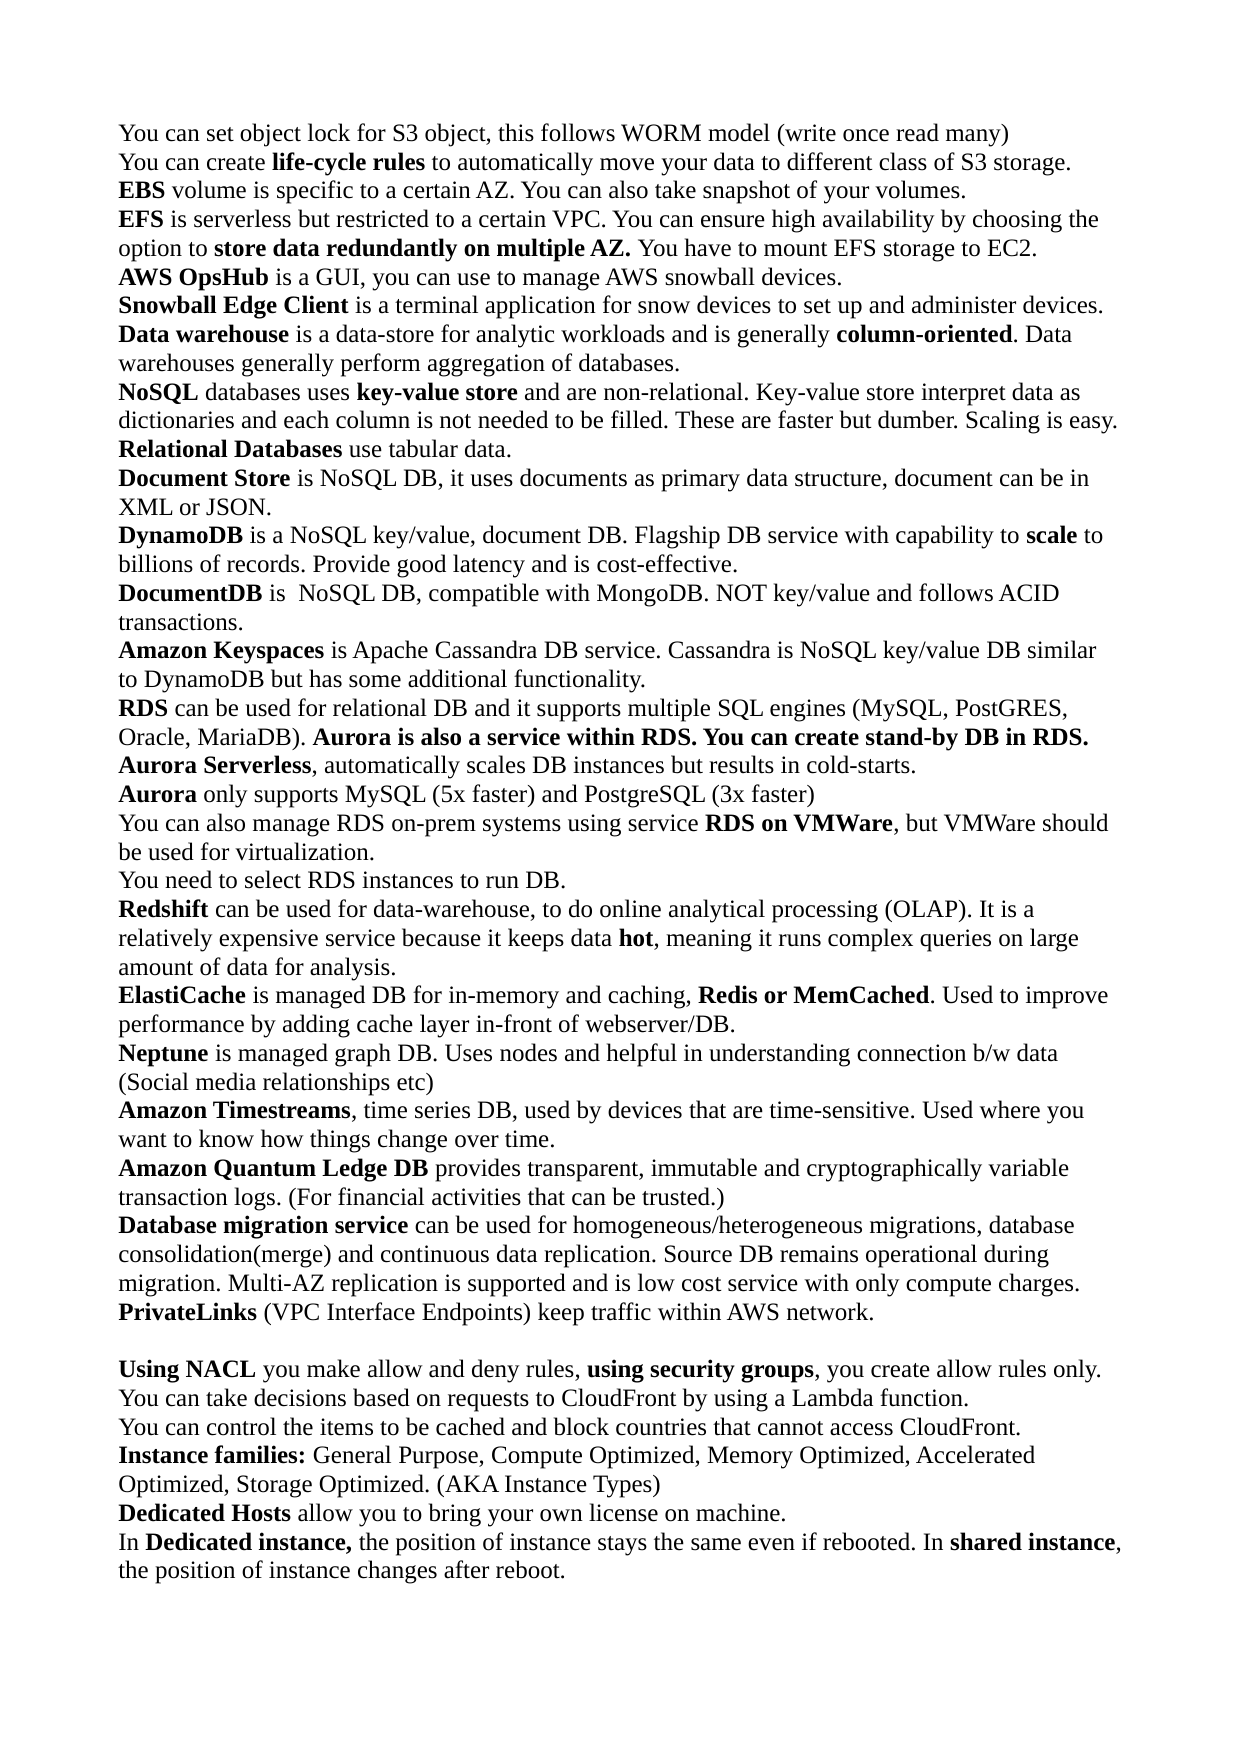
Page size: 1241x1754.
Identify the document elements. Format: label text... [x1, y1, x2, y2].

text Amazon Quantum Ledge DB provides transparent, immutable and cryptographically variable transaction logs. (For financial activities that can be trusted.) [118, 1153, 1122, 1211]
text Document Store is NoSQL DB, it uses documents as primary data structure, document can be in XML or JSON. [118, 463, 1122, 521]
text You can create life-cycle rules to automatically move your data to different class of S3 storage. [118, 147, 1122, 176]
text Database migration service can be used for homogeneous/heterogeneous migrations, database consolidation(merge) and continuous data replication. Source DB remains operational during migration. Multi-AZ replication is supported and is low cost service with only compute charges. [118, 1211, 1122, 1297]
text You need to select RDS instances to run DB. [118, 866, 1122, 894]
text Dedicated Hosts allow you to bring your own license on machine. [118, 1498, 1122, 1527]
text EBS volume is specific to a certain AZ. You can also take snapshot of your volumes. [118, 176, 1122, 204]
text ElastiCache is managed DB for in-memory and caching, Redis or MemCached. Used to improve performance by adding cache layer in-front of webserver/DB. [118, 981, 1122, 1038]
text In Dedicated instance, the position of instance stays the same even if rebooted. In shared instance, the position of instance changes after reboot. [118, 1527, 1122, 1584]
text Neptune is managed graph DB. Uses nodes and helpful in understanding connection b/w data (Social media relationships etc) [118, 1038, 1122, 1096]
text Relational Databases use tabular data. [118, 434, 1122, 463]
text Amazon Keyspaces is Apache Cassandra DB service. Cassandra is NoSQL key/value DB similar to DynamoDB but has some additional functionality. [118, 636, 1122, 693]
text You can control the items to be cached and block countries that cannot access CloudFront. [118, 1412, 1122, 1441]
text You can set object lock for S3 object, this follows WORM model (write once read many) [118, 118, 1122, 147]
text Snowball Edge Client is a terminal application for snow devices to set up and administer devices. [118, 291, 1122, 319]
text AWS OpsHub is a GUI, you can use to manage AWS snowball devices. [118, 262, 1122, 291]
text Redshift can be used for data-warehouse, to do online analytical processing (OLAP). It is a relatively expensive service because it keeps data hot, meaning it runs complex queries on large amount of data for analysis. [118, 894, 1122, 981]
text DocumentDB is NoSQL DB, compatible with MongoDB. NOT key/value and follows ACID transactions. [118, 578, 1122, 636]
text DynamoDB is a NoSQL key/value, document DB. Flagship DB service with capability to scale to billions of records. Provide good latency and is cost-effective. [118, 521, 1122, 578]
text NoSQL databases uses key-value store and are non-relational. Key-value store interpret data as dictionaries and each column is not needed to be filled. These are faster but dumber. Scaling is easy. [118, 377, 1122, 434]
text Aurora Serverless, automatically scales DB instances but results in cold-starts. [118, 751, 1122, 779]
text Aurora only supports MySQL (5x faster) and PostgreSQL (3x faster) [118, 779, 1122, 808]
text PrivateLinks (VPC Interface Endpoints) keep traffic within AWS network. [118, 1297, 1122, 1326]
text You can take decisions based on requests to CloudFront by using a Lambda function. [118, 1383, 1122, 1412]
text EFS is serverless but restricted to a certain VPC. You can ensure high availability by choosing the option to store data redundantly on multiple AZ. You have to mount EFS storage to EC2. [118, 204, 1122, 262]
text Amazon Timestreams, time series DB, used by devices that are time-sensitive. Used where you want to know how things change over time. [118, 1096, 1122, 1153]
text Using NACL you make allow and deny rules, using security groups, you create allow rules only. [118, 1354, 1122, 1383]
text You can also manage RDS on-prem systems using service RDS on VMWare, but VMWare should be used for virtualization. [118, 808, 1122, 866]
text RDS can be used for relational DB and it supports multiple SQL engines (MySQL, PostGRES, Oracle, MariaDB). Aurora is also a service within RDS. You can create stand-by DB in RDS. [118, 693, 1122, 751]
text Data warehouse is a data-store for analytic workloads and is generally column-oriented. Data warehouses generally perform aggregation of databases. [118, 319, 1122, 377]
text Instance families: General Purpose, Compute Optimized, Memory Optimized, Accelerated Optimized, Storage Optimized. (AKA Instance Types) [118, 1441, 1122, 1498]
